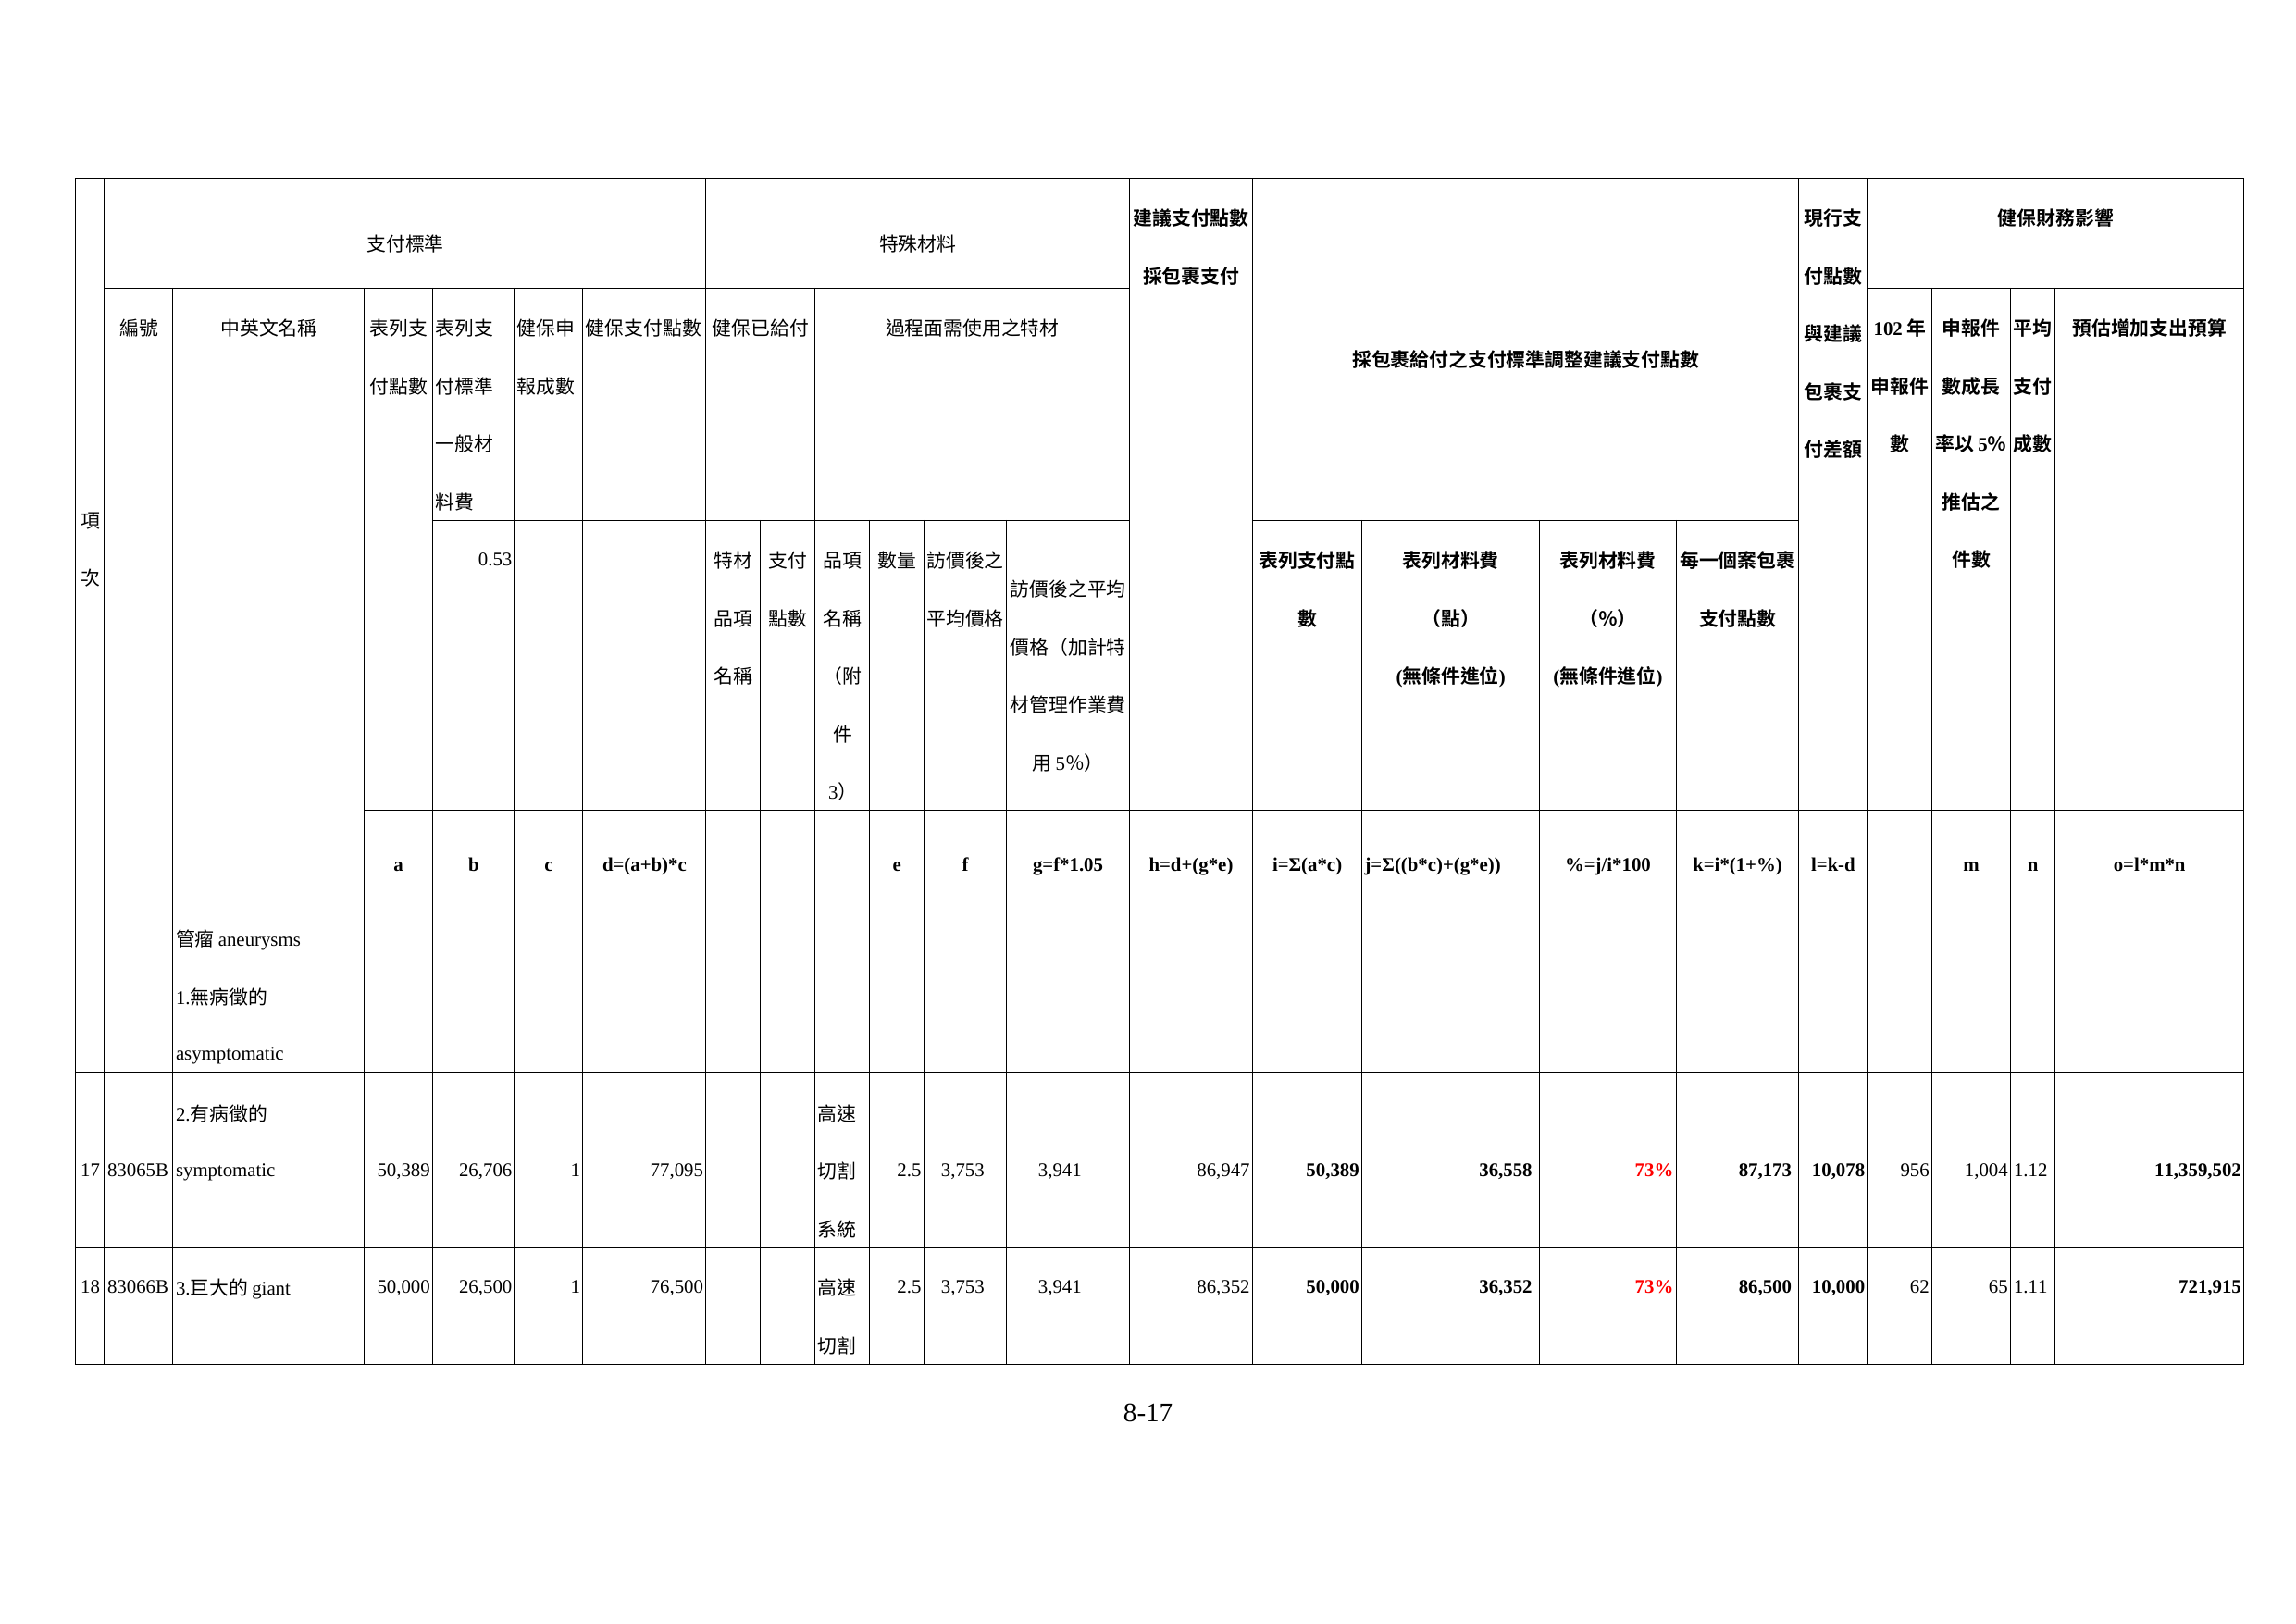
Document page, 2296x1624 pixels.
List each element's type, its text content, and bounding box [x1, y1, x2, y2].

table_cell 83066B [105, 1248, 172, 1364]
table_cell 87,173 [1677, 1073, 1798, 1247]
table_cell 1 [515, 1073, 582, 1247]
table_cell n [2011, 811, 2054, 899]
table_cell %=j/i*100 [1540, 811, 1676, 899]
table_cell [1007, 899, 1129, 1072]
table_cell [583, 899, 705, 1072]
table_cell 65 [1932, 1248, 2010, 1364]
table_cell c [515, 811, 582, 899]
table_cell [815, 811, 869, 899]
table_cell 73% [1540, 1073, 1676, 1247]
table_cell 3,941 [1007, 1073, 1129, 1247]
table_cell k=i*(1+%) [1677, 811, 1798, 899]
table_cell [761, 811, 814, 899]
table_cell [365, 899, 432, 1072]
table_cell 0.53 [433, 521, 514, 810]
table_cell 1.11 [2011, 1248, 2054, 1364]
table_cell a [365, 811, 432, 899]
table_cell 956 [1868, 1073, 1931, 1247]
table_cell 編號 [105, 289, 172, 899]
table_cell 訪價後之平均價格（加計特材管理作業費用5％） [1007, 521, 1129, 810]
table_cell 每一個案包裹支付點數 [1677, 521, 1798, 810]
table_cell [1868, 811, 1931, 899]
table_cell [1799, 899, 1867, 1072]
table_cell [761, 1248, 814, 1364]
table_cell 2.有病徵的symptomatic [173, 1073, 364, 1247]
table_cell [761, 899, 814, 1072]
table_cell 86,352 [1130, 1248, 1252, 1364]
table_header 建議支付點數採包裹支付 [1130, 179, 1252, 810]
table_cell 76,500 [583, 1248, 705, 1364]
table_cell 83065B [105, 1073, 172, 1247]
table_cell [870, 899, 924, 1072]
table_cell 管瘤aneurysms 1.無病徵的asymptomatic [173, 899, 364, 1072]
table_cell 73% [1540, 1248, 1676, 1364]
table_cell e [870, 811, 924, 899]
table_cell 表列材料費 （點） (無條件進位) [1362, 521, 1539, 810]
table_cell 17 [76, 1073, 104, 1247]
table_cell 表列支付點數 [1253, 521, 1361, 810]
table_cell j=Σ((b*c)+(g*e)) [1362, 811, 1539, 899]
table_header 採包裹給付之支付標準調整建議支付點數 [1253, 179, 1798, 520]
table_cell [1130, 899, 1252, 1072]
table_cell [1362, 899, 1539, 1072]
table_cell 特材品項名稱 [706, 521, 760, 810]
table_cell 50,000 [365, 1248, 432, 1364]
table_cell 18 [76, 1248, 104, 1364]
table_cell d=(a+b)*c [583, 811, 705, 899]
table_cell 3.巨大的giant [173, 1248, 364, 1364]
table_header 支付標準 [105, 179, 705, 288]
table_cell 2.5 [870, 1248, 924, 1364]
table_cell 721,915 [2055, 1248, 2243, 1364]
table_cell [1253, 899, 1361, 1072]
table_cell [76, 899, 104, 1072]
table_cell 平均 支付成數 [2011, 289, 2054, 810]
table_header 特殊材料 [706, 179, 1129, 288]
table_cell 過程面需使用之特材 [815, 289, 1129, 520]
table_cell 2.5 [870, 1073, 924, 1247]
table_cell 高速切割 [815, 1248, 869, 1364]
table_cell [583, 521, 705, 810]
table_cell [515, 899, 582, 1072]
table_cell [706, 811, 760, 899]
table_cell 健保支付點數 [583, 289, 705, 520]
table_cell [1540, 899, 1676, 1072]
table_cell 訪價後之平均價格 [925, 521, 1006, 810]
table_cell 1.12 [2011, 1073, 2054, 1247]
table_cell h=d+(g*e) [1130, 811, 1252, 899]
table_cell 表列支付點數 [365, 289, 432, 810]
table_cell [706, 1248, 760, 1364]
table_cell 支付點數 [761, 521, 814, 810]
table_cell 品項名稱（附件3） [815, 521, 869, 810]
table_cell 3,753 [925, 1073, 1006, 1247]
table_cell 50,389 [1253, 1073, 1361, 1247]
table_cell i=Σ(a*c) [1253, 811, 1361, 899]
table_cell [433, 899, 514, 1072]
table_cell 1 [515, 1248, 582, 1364]
table_cell 表列支付標準一般材料費 [433, 289, 514, 520]
table_cell 健保已給付 [706, 289, 814, 520]
table_header 現行支付點數與建議包裹支付差額 [1799, 179, 1867, 810]
table_cell 中英文名稱 [173, 289, 364, 899]
table_cell [1677, 899, 1798, 1072]
table_cell [1932, 899, 2010, 1072]
table_cell g=f*1.05 [1007, 811, 1129, 899]
table_cell 1,004 [1932, 1073, 2010, 1247]
table_cell 健保申報成數 [515, 289, 582, 520]
table_cell 高速切割系統 [815, 1073, 869, 1247]
table_cell f [925, 811, 1006, 899]
table_cell [1868, 899, 1931, 1072]
table_cell 預估增加支出預算 [2055, 289, 2243, 810]
table_cell 86,947 [1130, 1073, 1252, 1247]
table_cell [706, 899, 760, 1072]
table_cell 11,359,502 [2055, 1073, 2243, 1247]
table_cell 36,352 [1362, 1248, 1539, 1364]
table_cell 102年申報件數 [1868, 289, 1931, 810]
table_cell 26,706 [433, 1073, 514, 1247]
table_cell 表列材料費 （％） (無條件進位) [1540, 521, 1676, 810]
table_cell 50,389 [365, 1073, 432, 1247]
table_cell 3,941 [1007, 1248, 1129, 1364]
table_cell 36,558 [1362, 1073, 1539, 1247]
table_cell [925, 899, 1006, 1072]
table_cell 3,753 [925, 1248, 1006, 1364]
table_cell [761, 1073, 814, 1247]
table_cell 10,000 [1799, 1248, 1867, 1364]
table_cell 62 [1868, 1248, 1931, 1364]
table_cell [515, 521, 582, 810]
table_cell 86,500 [1677, 1248, 1798, 1364]
table_cell o=l*m*n [2055, 811, 2243, 899]
table_cell 10,078 [1799, 1073, 1867, 1247]
table_cell [815, 899, 869, 1072]
table_cell 77,095 [583, 1073, 705, 1247]
table_cell 申報件數成長率以5％推估之件數 [1932, 289, 2010, 810]
table_cell [2055, 899, 2243, 1072]
table_cell [2011, 899, 2054, 1072]
table_header 項次 [76, 179, 104, 899]
table_cell b [433, 811, 514, 899]
table_cell [706, 1073, 760, 1247]
table_cell [105, 899, 172, 1072]
table_cell m [1932, 811, 2010, 899]
table_cell 50,000 [1253, 1248, 1361, 1364]
table_cell 數量 [870, 521, 924, 810]
table_cell l=k-d [1799, 811, 1867, 899]
table_cell 26,500 [433, 1248, 514, 1364]
table_header 健保財務影響 [1868, 179, 2243, 288]
